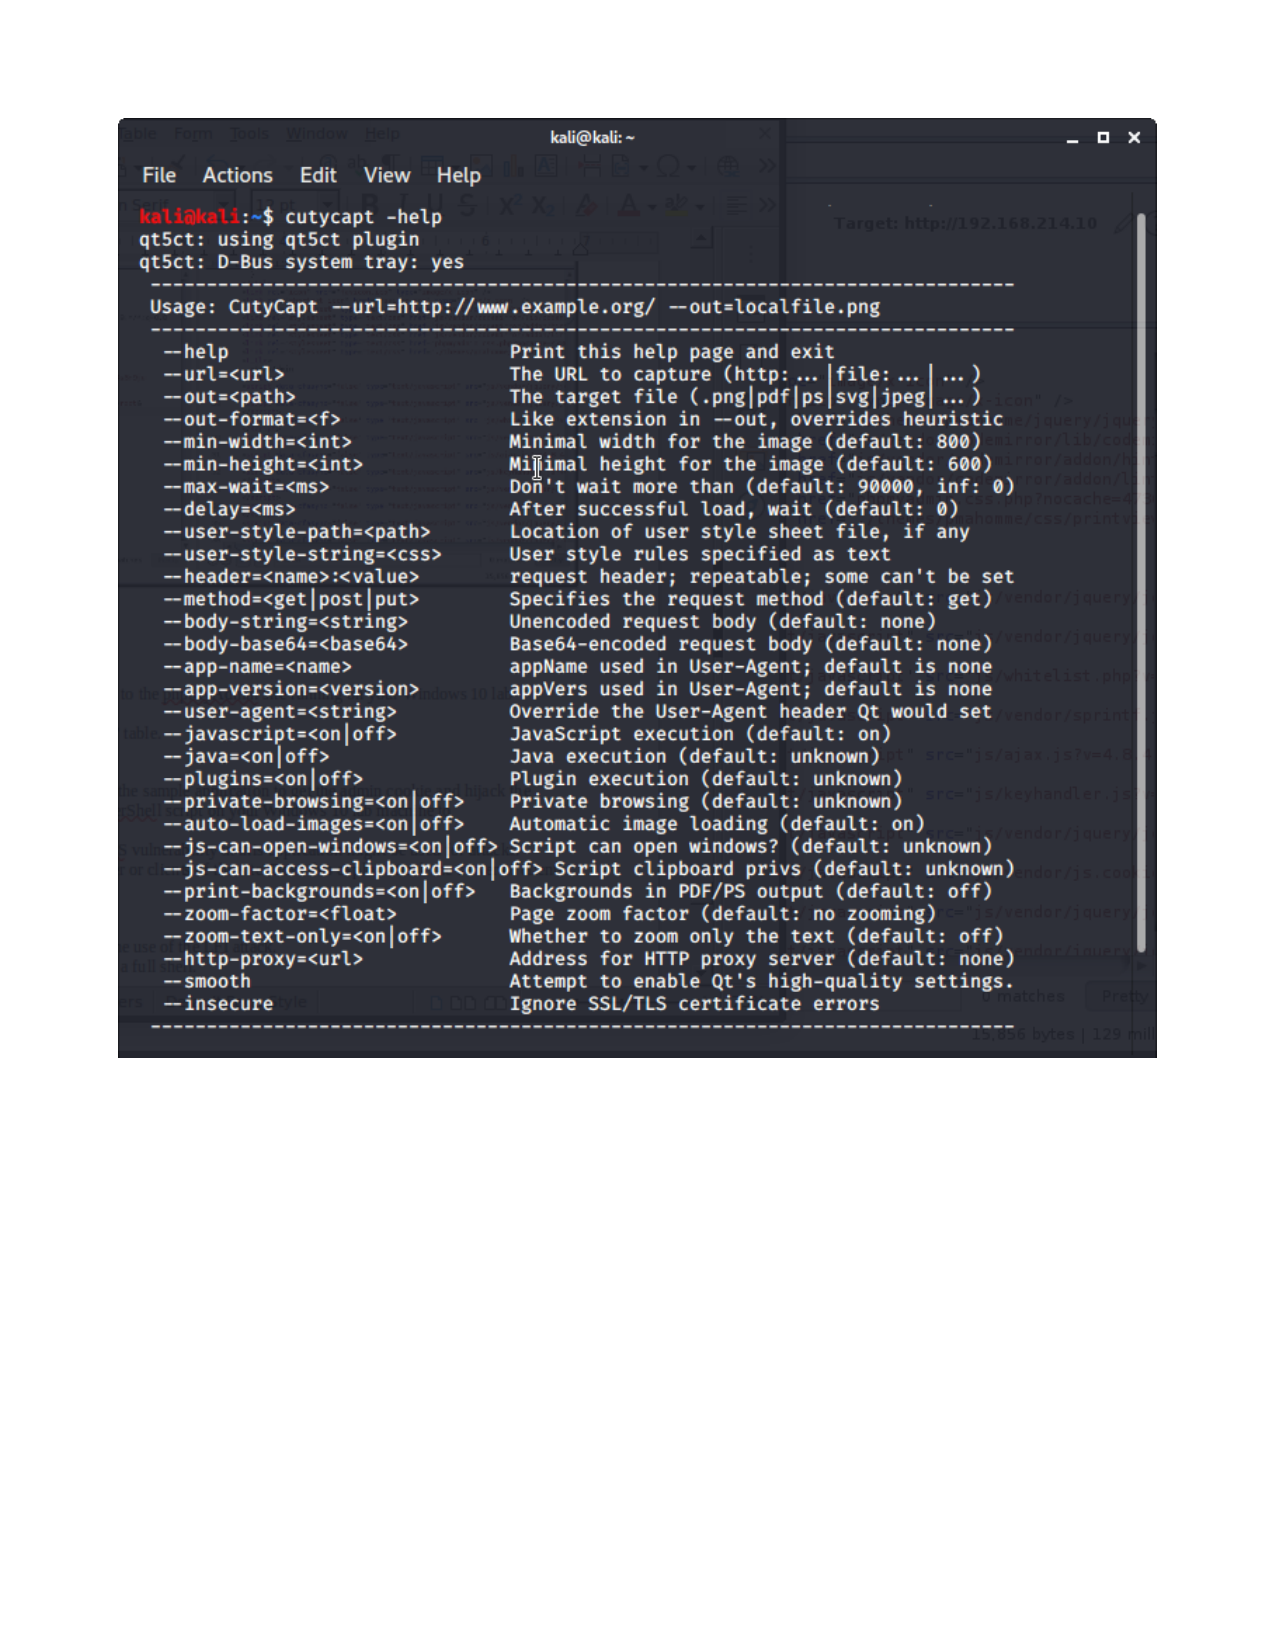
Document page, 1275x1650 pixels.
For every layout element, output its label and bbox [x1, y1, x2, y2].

picture [118, 118, 1157, 1058]
